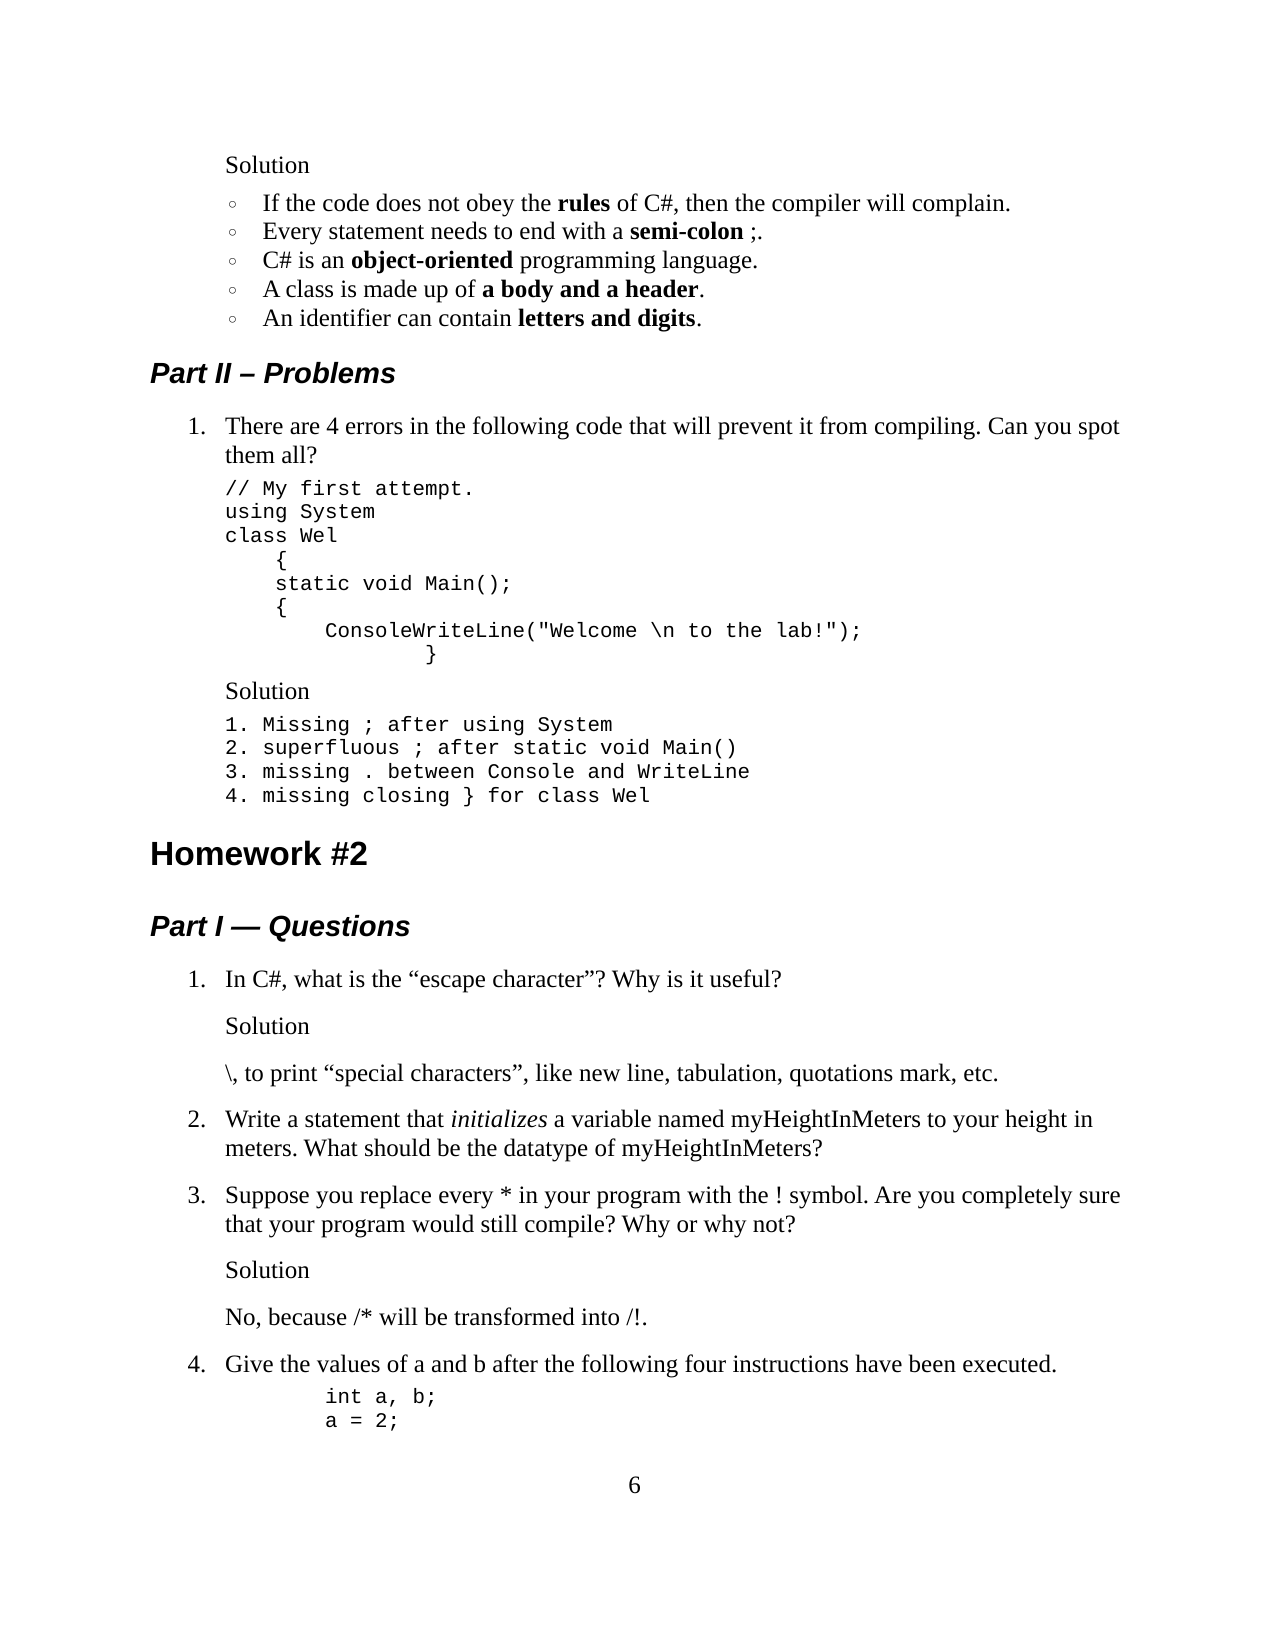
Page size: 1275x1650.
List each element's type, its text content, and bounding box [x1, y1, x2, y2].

subtitle Part I — Questions [150, 909, 1125, 943]
list Missing ; after using System [225, 714, 1125, 737]
list There are 4 errors in the following code that will prevent it from compiling. Can you spot them all? [187, 411, 1125, 469]
list } [187, 643, 1125, 667]
list ConsoleWriteLine("Welcome \n to the lab!"); [187, 620, 1125, 643]
list static void Main(); [187, 572, 1125, 596]
list class Wel [187, 525, 1125, 549]
list { [187, 549, 1125, 572]
list C# is an object-oriented programming language. [225, 245, 1125, 274]
list { [187, 596, 1125, 620]
list superfluous ; after static void Main() [225, 737, 1125, 761]
list int a, b; [187, 1386, 1125, 1410]
list Every statement needs to end with a semi-colon ;. [225, 216, 1125, 245]
list missing closing } for class Wel [225, 785, 1125, 808]
list No, because /* will be transformed into /!. [187, 1302, 1125, 1331]
list missing . between Console and WriteLine [225, 761, 1125, 785]
list Solution [187, 1011, 1125, 1040]
list using System [187, 502, 1125, 525]
list Give the values of a and b after the following four instructions have been executed. [187, 1349, 1125, 1377]
list In C#, what is the “escape character”? Why is it useful? [187, 964, 1125, 993]
list Solution [187, 1255, 1125, 1284]
list An identifier can contain letters and digits. [225, 303, 1125, 331]
list Solution [187, 150, 1125, 179]
list A class is made up of a body and a header. [225, 274, 1125, 303]
list \, to print “special characters”, like new line, tabulation, quotations mark, etc. [187, 1058, 1125, 1087]
subtitle Part II – Problems [150, 356, 1125, 390]
list // My first attempt. [187, 478, 1125, 502]
list Write a statement that initializes a variable named myHeightInMeters to your height in meters. What should be the datatype of myHeightInMeters? [187, 1104, 1125, 1162]
list Suppose you replace every * in your program with the ! symbol. Are you completely sure that your program would still compile? Why or why not? [187, 1180, 1125, 1237]
subtitle Homework #2 [150, 833, 1125, 872]
list If the code does not obey the rules of C#, then the compiler will complain. [225, 188, 1125, 216]
list a = 2; [187, 1410, 1125, 1434]
list Solution [187, 676, 1125, 705]
